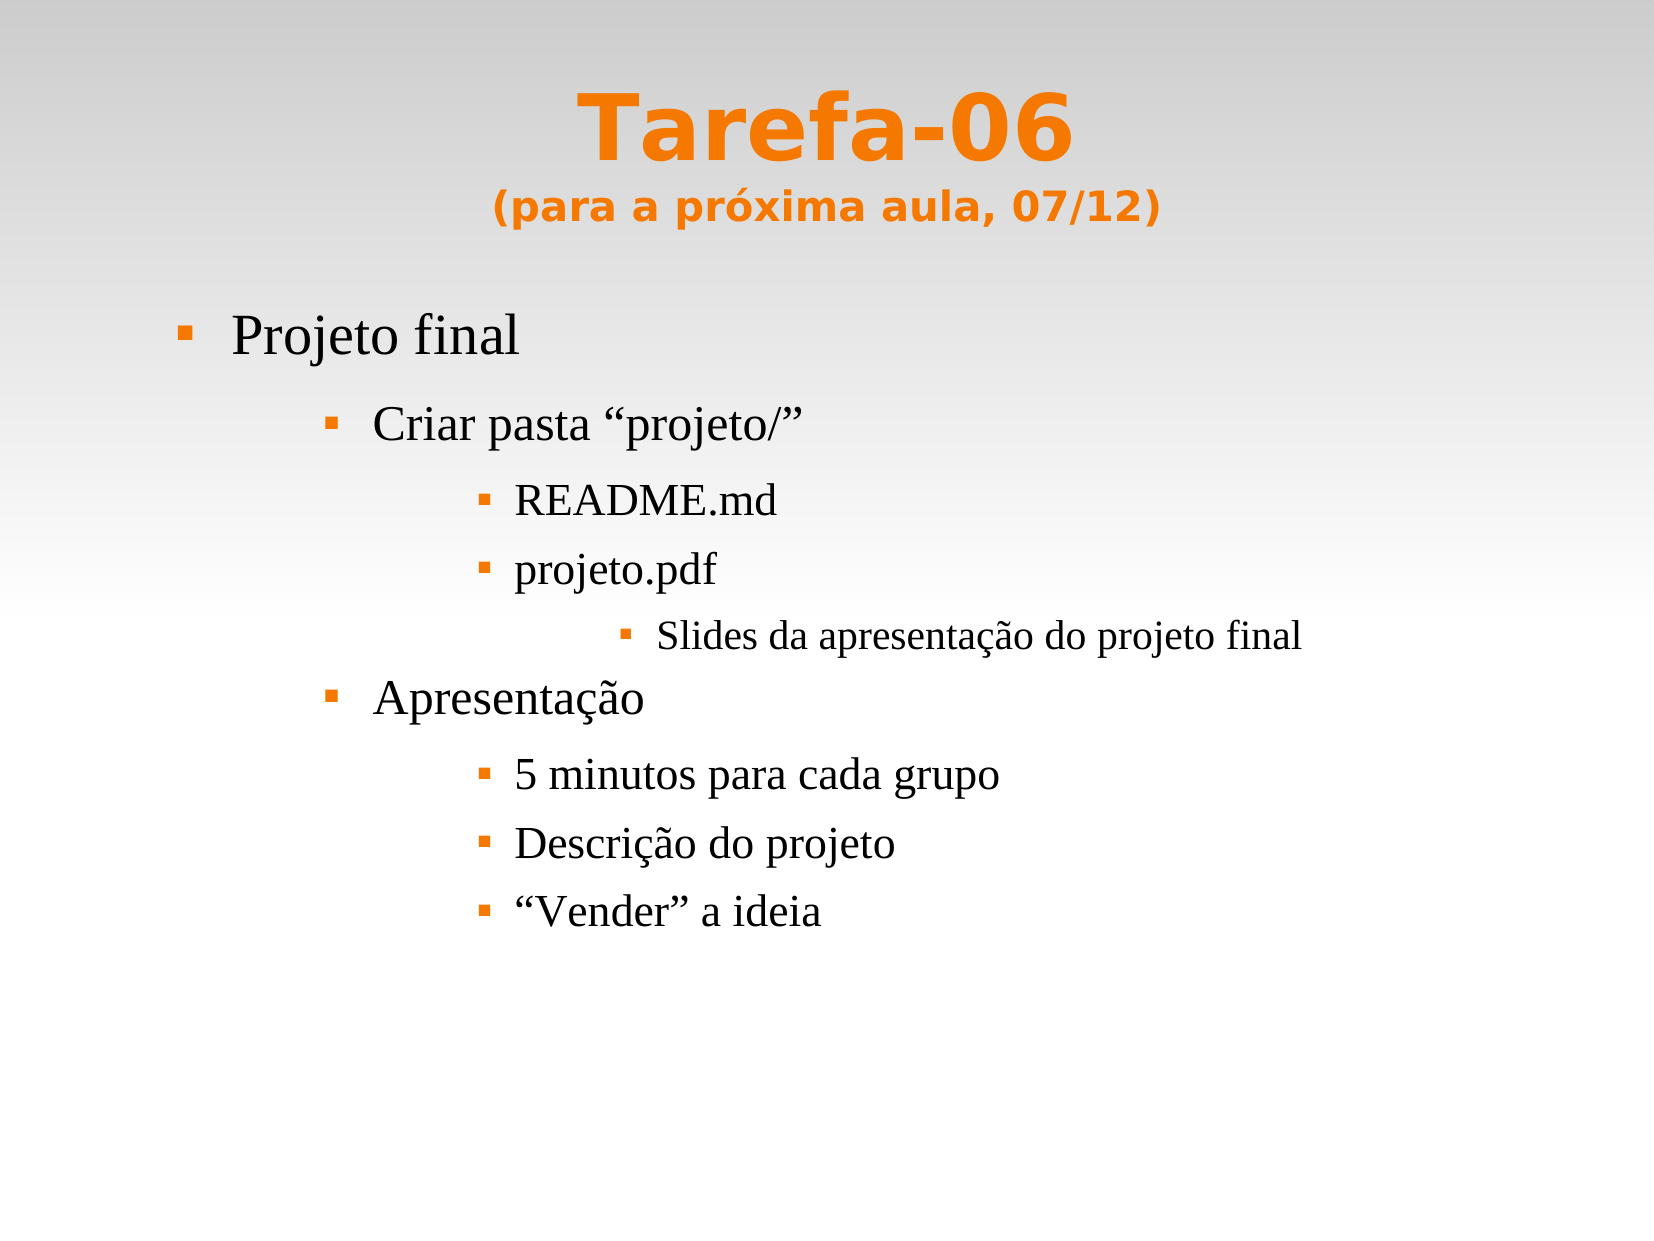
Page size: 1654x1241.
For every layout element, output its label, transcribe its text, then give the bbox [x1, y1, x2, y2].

list Projeto final Criar pasta “projeto/” README.md projeto.pdf Slides da apresentação do projeto final Apresentação 5 minutos para cada grupo Descrição do projeto “Vender” a ideia [89, 302, 1463, 1121]
title Tarefa-06 (para a próxima aula, 07/12) [82, 49, 1571, 257]
